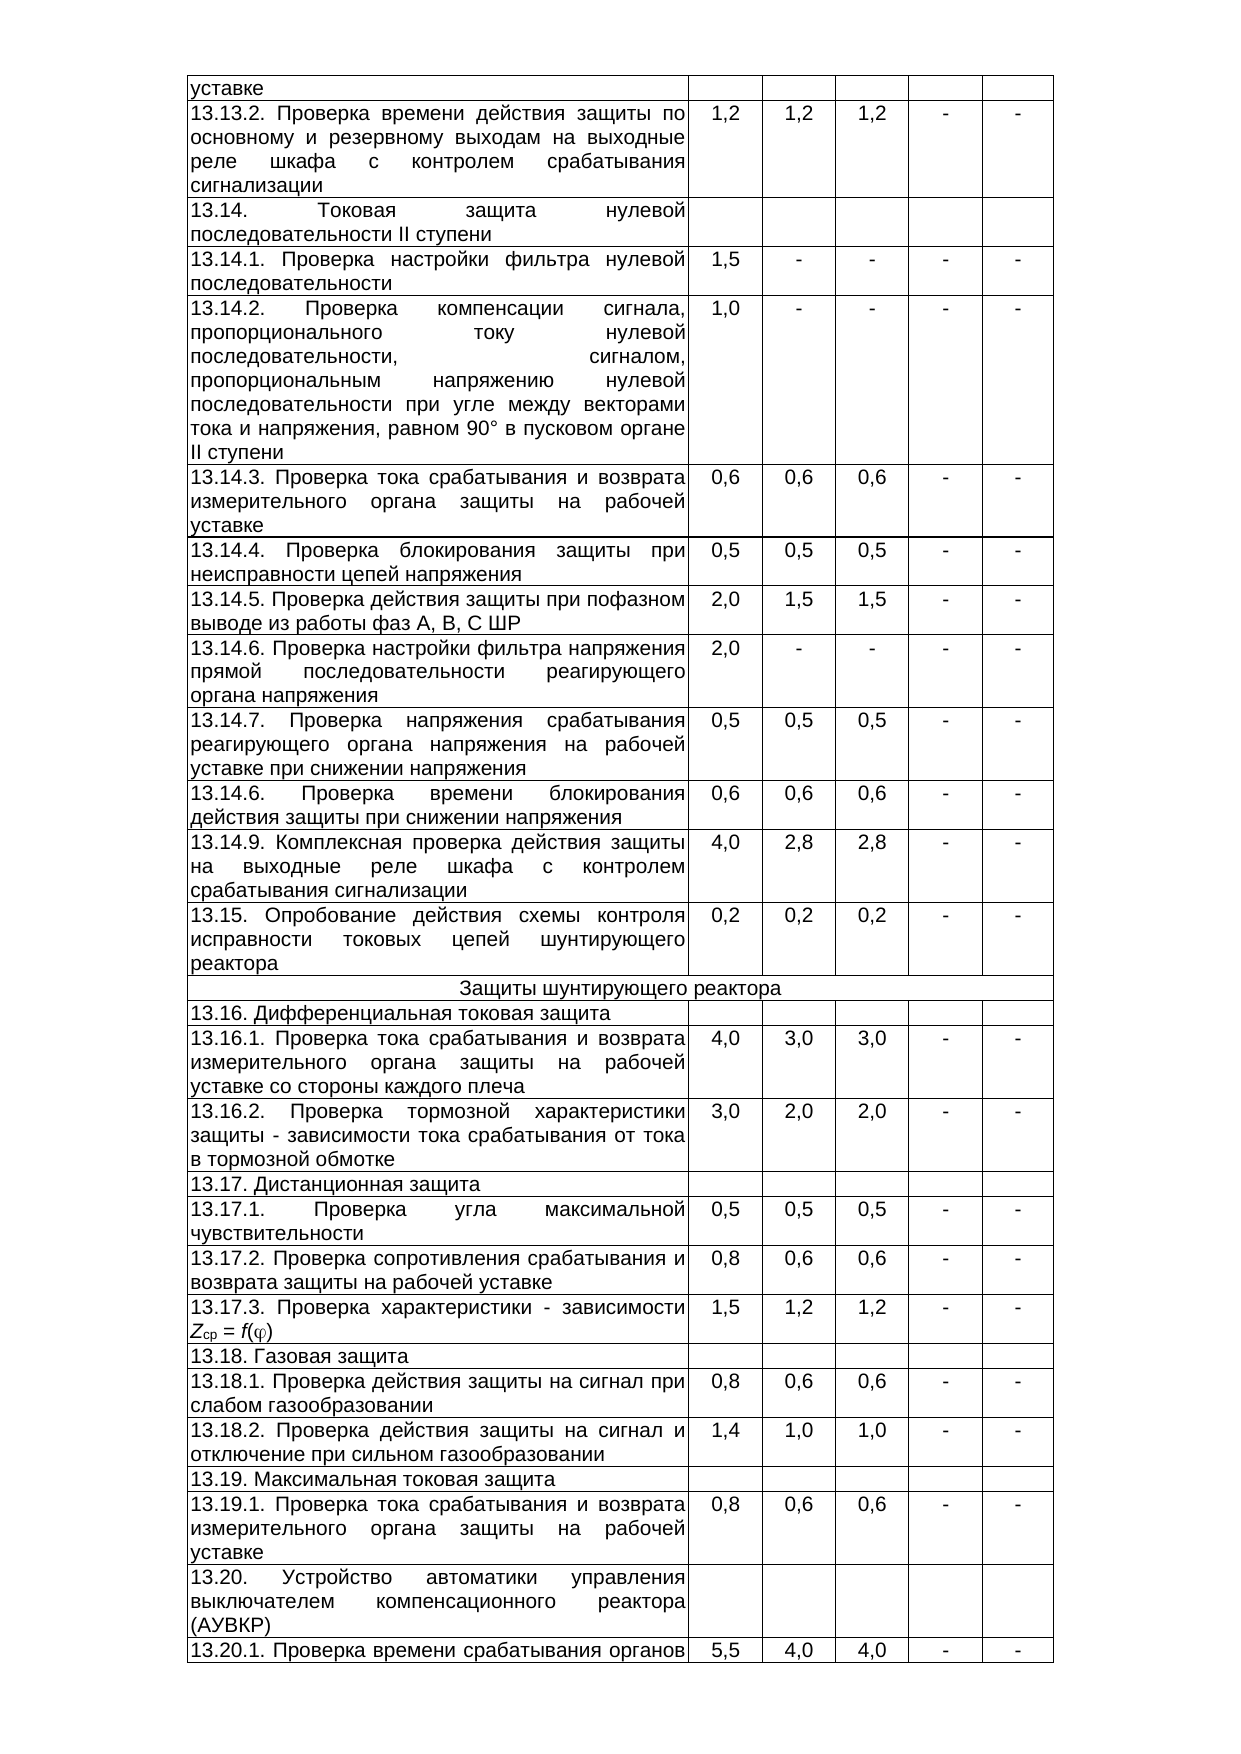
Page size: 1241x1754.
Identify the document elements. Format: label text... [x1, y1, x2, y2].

table_cell - [983, 538, 1053, 585]
table_cell - [983, 465, 1053, 536]
table_cell - [836, 635, 908, 707]
table_cell - [763, 635, 835, 707]
table_cell [763, 1001, 835, 1025]
table_cell - [909, 1026, 982, 1098]
table_cell 0,6 [763, 465, 835, 536]
table_cell - [909, 465, 982, 536]
table_cell - [909, 708, 982, 780]
table_cell 0,5 [763, 1197, 835, 1245]
table_cell 13.14.9. Комплексная проверка действия защиты на выходные реле шкафа с контролем срабатывания сигнализации [188, 830, 688, 902]
table_cell 0,6 [763, 1492, 835, 1564]
table_cell [763, 76, 835, 100]
table_cell 13.15. Опробование действия схемы контроля исправности токовых цепей шунтирующего реактора [188, 903, 688, 975]
table_cell [909, 1172, 982, 1196]
table_cell - [909, 538, 982, 585]
table_cell 1,2 [763, 1295, 835, 1343]
table_cell 13.14.6. Проверка времени блокирования действия защиты при снижении напряжения [188, 781, 688, 829]
table_cell - [909, 635, 982, 707]
table_cell 13.17. Дистанционная защита [188, 1172, 688, 1196]
table_cell 0,6 [689, 781, 762, 829]
table_cell 4,0 [689, 1026, 762, 1098]
table_cell [836, 1001, 908, 1025]
table_cell [763, 1172, 835, 1196]
table_cell 1,5 [836, 586, 908, 634]
table_cell 0,6 [763, 781, 835, 829]
table_cell - [763, 296, 835, 463]
table_cell 1,0 [763, 1418, 835, 1466]
table_cell [689, 1467, 762, 1491]
table_cell - [983, 1638, 1053, 1662]
table_cell 13.14.5. Проверка действия защиты при пофазном выводе из работы фаз А, В, С ШР [188, 586, 688, 634]
table_cell 13.17.3. Проверка характеристики - зависимости Zср = f() [188, 1295, 688, 1343]
table_cell - [983, 586, 1053, 634]
table_cell - [983, 781, 1053, 829]
table_cell 0,5 [763, 708, 835, 780]
table_cell 4,0 [689, 830, 762, 902]
table_cell [836, 1344, 908, 1368]
table_cell 13.16.2. Проверка тормозной характеристики защиты - зависимости тока срабатывания от тока в тормозной обмотке [188, 1099, 688, 1171]
table_cell - [983, 76, 1053, 100]
table_cell [836, 76, 908, 100]
table_cell [689, 1565, 762, 1637]
table_cell [689, 1001, 762, 1025]
table_cell 13.17.2. Проверка сопротивления срабатывания и возврата защиты на рабочей уставке [188, 1246, 688, 1294]
table_cell 13.20.1. Проверка времени срабатывания органов [188, 1638, 688, 1662]
table_cell 1,2 [836, 1295, 908, 1343]
table_cell 13.20. Устройство автоматики управления выключателем компенсационного реактора (АУВКР) [188, 1565, 688, 1637]
table_cell - [909, 1246, 982, 1294]
table_cell 1,0 [836, 1418, 908, 1466]
table_cell 13.14.2. Проверка компенсации сигнала, пропорционального току нулевой последовательности, сигналом, пропорциональным напряжению нулевой последовательности при угле между векторами тока и напряжения, равном 90° в пусковом органе II ступени [188, 296, 688, 463]
table_cell 13.18. Газовая защита [188, 1344, 688, 1368]
table_cell 13.17.1. Проверка угла максимальной чувствительности [188, 1197, 688, 1245]
table_cell 0,5 [689, 708, 762, 780]
table_cell 2,8 [763, 830, 835, 902]
table_cell [909, 1001, 982, 1025]
table_cell [909, 1344, 982, 1368]
table_cell 1,2 [689, 101, 762, 197]
table_cell [763, 1344, 835, 1368]
table_cell 2,8 [836, 830, 908, 902]
table_cell - [836, 296, 908, 463]
table_cell 0,5 [836, 1197, 908, 1245]
table_cell 0,8 [689, 1369, 762, 1417]
table_cell [689, 76, 762, 100]
table_cell - [983, 1197, 1053, 1245]
table_cell - [983, 101, 1053, 197]
table_cell [689, 1172, 762, 1196]
table_cell 0,6 [836, 1369, 908, 1417]
table_cell [909, 1467, 982, 1491]
table_cell [983, 1172, 1053, 1196]
table_cell - [909, 101, 982, 197]
table_cell 1,5 [689, 1295, 762, 1343]
table_cell - [909, 830, 982, 902]
table_cell [689, 198, 762, 246]
table_cell 0,2 [689, 903, 762, 975]
table_cell - [983, 296, 1053, 463]
table_cell 13.14. Токовая защита нулевой последовательности II ступени [188, 198, 688, 246]
table_cell 0,6 [836, 781, 908, 829]
table_cell [983, 1001, 1053, 1025]
table_cell 13.19. Максимальная токовая защита [188, 1467, 688, 1491]
table_cell 0,8 [689, 1246, 762, 1294]
table_cell - [909, 903, 982, 975]
table_cell - [983, 247, 1053, 295]
table_cell - [983, 1099, 1053, 1171]
table_cell 1,5 [763, 586, 835, 634]
table_cell [909, 1565, 982, 1637]
table_cell 0,2 [836, 903, 908, 975]
table_cell 13.14.7. Проверка напряжения срабатывания реагирующего органа напряжения на рабочей уставке при снижении напряжения [188, 708, 688, 780]
table_cell 13.13.2. Проверка времени действия защиты по основному и резервному выходам на выходные реле шкафа с контролем срабатывания сигнализации [188, 101, 688, 197]
table_cell 2,0 [836, 1099, 908, 1171]
table_cell 0,6 [689, 465, 762, 536]
table_cell 0,5 [836, 708, 908, 780]
table_cell - [836, 247, 908, 295]
table_cell [909, 198, 982, 246]
table_cell 13.19.1. Проверка тока срабатывания и возврата измерительного органа защиты на рабочей уставке [188, 1492, 688, 1564]
table_cell [983, 198, 1053, 246]
table_cell 2,0 [763, 1099, 835, 1171]
table_cell 0,5 [763, 538, 835, 585]
table_cell 13.16.1. Проверка тока срабатывания и возврата измерительного органа защиты на рабочей уставке со стороны каждого плеча [188, 1026, 688, 1098]
table_cell - [983, 1026, 1053, 1098]
table_cell 5,5 [689, 1638, 762, 1662]
table_cell 0,5 [836, 538, 908, 585]
table_cell [763, 1565, 835, 1637]
table_cell 13.14.3. Проверка тока срабатывания и возврата измерительного органа защиты на рабочей уставке [188, 465, 688, 536]
table_cell 4,0 [836, 1638, 908, 1662]
table_cell [983, 1344, 1053, 1368]
table_cell 0,6 [836, 1246, 908, 1294]
table_cell 13.14.6. Проверка настройки фильтра напряжения прямой последовательности реагирующего органа напряжения [188, 635, 688, 707]
table_cell - [983, 1369, 1053, 1417]
table_cell - [983, 1492, 1053, 1564]
table_cell 0,8 [689, 1492, 762, 1564]
table_cell - [909, 1638, 982, 1662]
table_cell Защиты шунтирующего реактора [188, 976, 1053, 1000]
table_cell - [909, 1418, 982, 1466]
table_cell 0,6 [763, 1246, 835, 1294]
table_cell 0,6 [836, 1492, 908, 1564]
table_cell [763, 1467, 835, 1491]
table_cell - [983, 1246, 1053, 1294]
table_cell - [983, 708, 1053, 780]
table_cell 3,0 [836, 1026, 908, 1098]
table_cell - [983, 635, 1053, 707]
table_cell [836, 1172, 908, 1196]
table_cell 13.18.2. Проверка действия защиты на сигнал и отключение при сильном газообразовании [188, 1418, 688, 1466]
table_cell 13.14.4. Проверка блокирования защиты при неисправности цепей напряжения [188, 538, 688, 585]
table_cell - [909, 76, 982, 100]
table_cell [836, 198, 908, 246]
table_cell - [909, 586, 982, 634]
table_cell - [909, 1099, 982, 1171]
table_cell - [909, 781, 982, 829]
table_cell 0,6 [763, 1369, 835, 1417]
table_cell [983, 1467, 1053, 1491]
table_cell [983, 1565, 1053, 1637]
table_cell 0,2 [763, 903, 835, 975]
table_cell 2,0 [689, 586, 762, 634]
table_cell 2,0 [689, 635, 762, 707]
table_cell 13.14.1. Проверка настройки фильтра нулевой последовательности [188, 247, 688, 295]
table_cell - [909, 296, 982, 463]
table_cell - [983, 903, 1053, 975]
table_cell 0,5 [689, 1197, 762, 1245]
table_cell - [983, 1295, 1053, 1343]
table_cell - [909, 1369, 982, 1417]
table_cell - [763, 247, 835, 295]
table_cell [689, 1344, 762, 1368]
table_cell - [983, 1418, 1053, 1466]
table_cell 1,4 [689, 1418, 762, 1466]
table_cell уставке [188, 76, 688, 100]
table_cell - [983, 830, 1053, 902]
table_cell - [909, 247, 982, 295]
table_cell 4,0 [763, 1638, 835, 1662]
table_cell 3,0 [763, 1026, 835, 1098]
table_cell 13.18.1. Проверка действия защиты на сигнал при слабом газообразовании [188, 1369, 688, 1417]
table_cell [836, 1467, 908, 1491]
table_cell 13.16. Дифференциальная токовая защита [188, 1001, 688, 1025]
table_cell 0,6 [836, 465, 908, 536]
table_cell 1,0 [689, 296, 762, 463]
table_cell 0,5 [689, 538, 762, 585]
table_cell - [909, 1295, 982, 1343]
table_cell [763, 198, 835, 246]
table_cell 1,5 [689, 247, 762, 295]
table_cell 3,0 [689, 1099, 762, 1171]
table_cell 1,2 [763, 101, 835, 197]
table_cell [836, 1565, 908, 1637]
table_cell 1,2 [836, 101, 908, 197]
table_cell - [909, 1197, 982, 1245]
table_cell - [909, 1492, 982, 1564]
